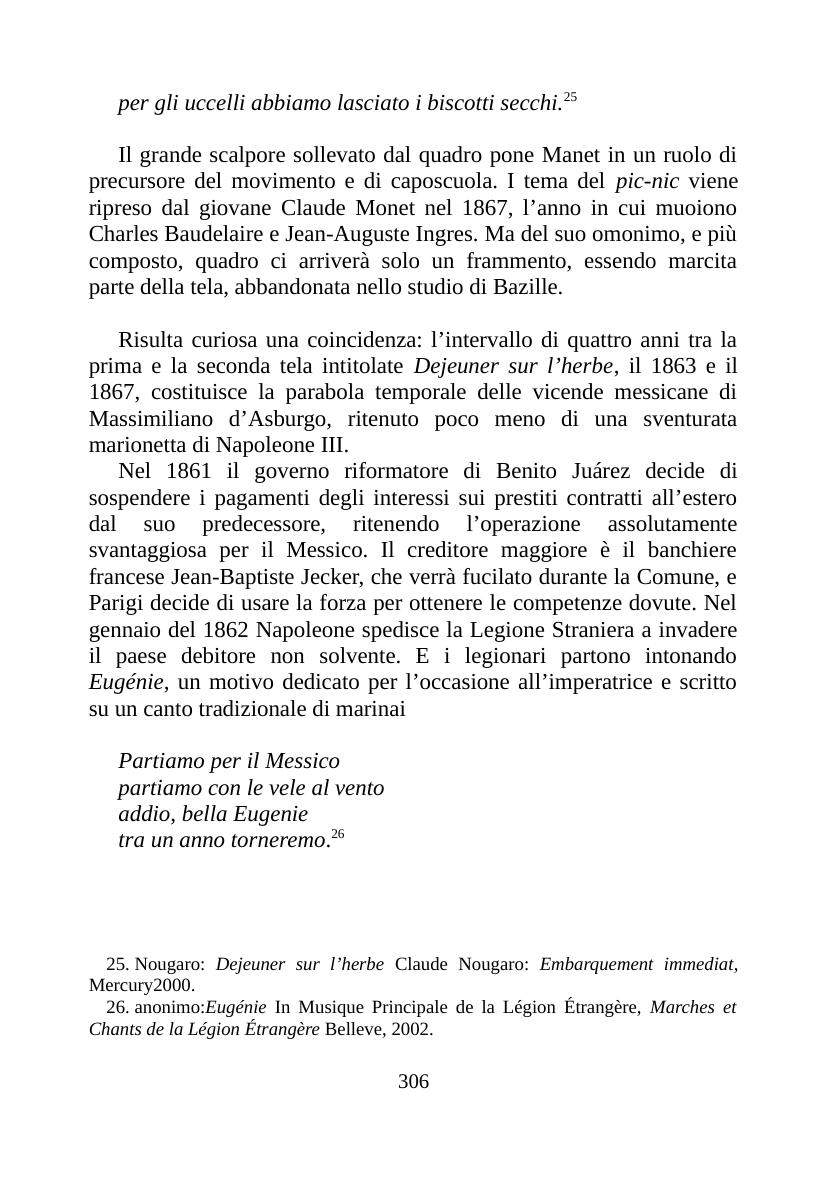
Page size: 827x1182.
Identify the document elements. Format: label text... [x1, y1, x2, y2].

text Il grande scalpore sollevato dal quadro pone Manet in un ruolo di precursore del movimento e di caposcuola. I tema del pic-nic viene ripreso dal giovane Claude Monet nel 1867, l’anno in cui muoiono Charles Baudelaire e Jean-Auguste Ingres. Ma del suo omonimo, e più composto, quadro ci arriverà solo un frammento, essendo marcita parte della tela, abbandonata nello studio di Bazille. [88, 141, 738, 299]
text anonimo:Eugénie In Musique Principale de la Légion Étrangère, Marches et Chants de la Légion Étrangère Belleve, 2002. [88, 996, 738, 1039]
text Nel 1861 il governo riformatore di Benito Juárez decide di sospendere i pagamenti degli interessi sui prestiti contratti all’estero dal suo predecessore, ritenendo l’operazione assolutamente svantaggiosa per il Messico. Il creditore maggiore è il banchiere francese Jean-Baptiste Jecker, che verrà fucilato durante la Comune, e Parigi decide di usare la forza per ottenere le competenze dovute. Nel gennaio del 1862 Napoleone spedisce la Legione Straniera a invadere il paese debitore non solvente. E i legionari partono intonando Eugénie, un motivo dedicato per l’occasione all’imperatrice e scritto su un canto tradizionale di marinai [88, 457, 738, 721]
text addio, bella Eugenie [88, 800, 738, 826]
text Partiamo per il Messico [88, 747, 738, 774]
text tra un anno torneremo. [88, 826, 738, 853]
text per gli uccelli abbiamo lasciato i biscotti secchi. [88, 88, 738, 115]
text Risulta curiosa una coincidenza: l’intervallo di quattro anni tra la prima e la seconda tela intitolate Dejeuner sur l’herbe, il 1863 e il 1867, costituisce la parabola temporale delle vicende messicane di Massimiliano d’Asburgo, ritenuto poco meno di una sventurata marionetta di Napoleone III. [88, 326, 738, 457]
text Nougaro: Dejeuner sur l’herbe Claude Nougaro: Embarquement immediat, Mercury2000. [88, 953, 738, 996]
text partiamo con le vele al vento [88, 774, 738, 800]
